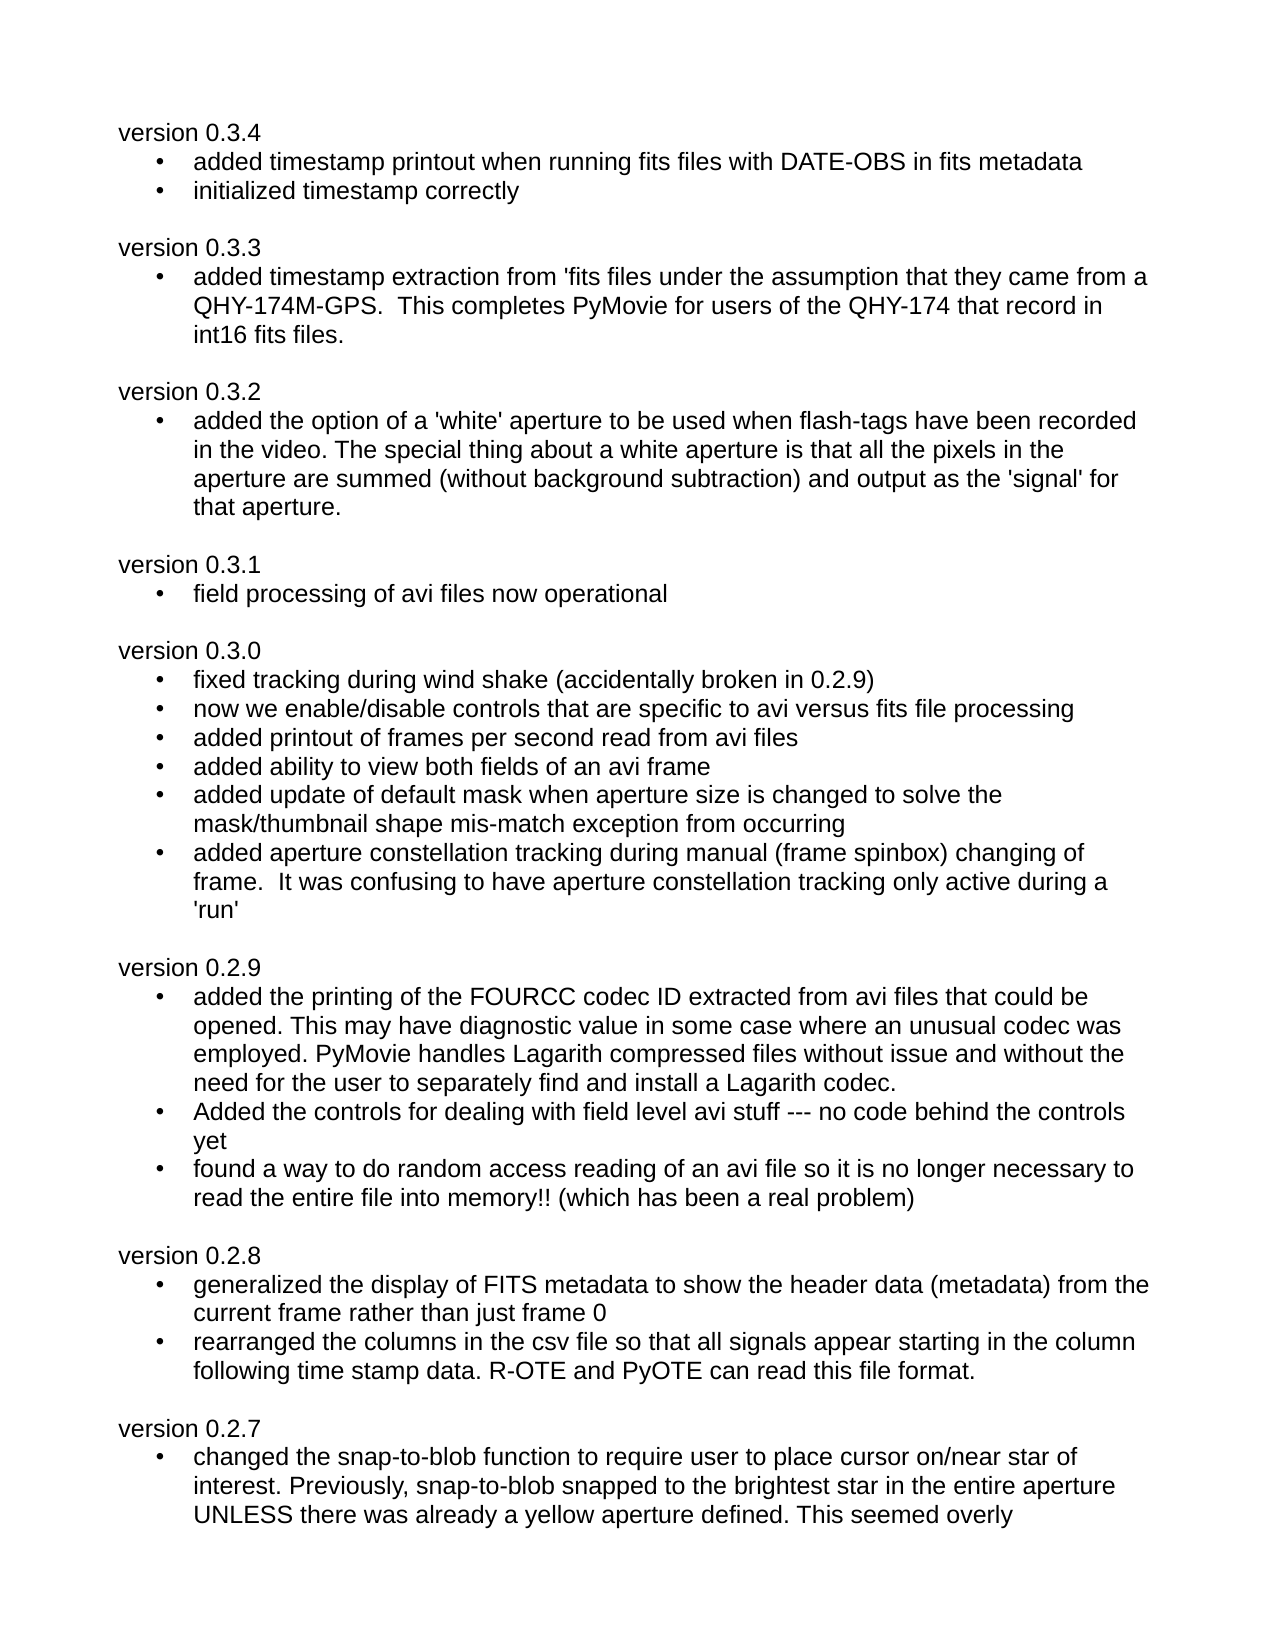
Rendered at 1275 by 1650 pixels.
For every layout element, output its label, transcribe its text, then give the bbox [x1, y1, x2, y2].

list added timestamp extraction from 'fits files under the assumption that they came from a QHY-174M-GPS. This completes PyMovie for users of the QHY-174 that record in int16 fits files. [156, 262, 1157, 377]
text version 0.3.0 [118, 636, 1157, 665]
text version 0.3.1 [118, 550, 1157, 578]
list generalized the display of FITS metadata to show the header data (metadata) from the current frame rather than just frame 0 [156, 1269, 1157, 1327]
list added the option of a 'white' aperture to be used when flash-tags have been recorded in the video. The special thing about a white aperture is that all the pixels in the aperture are summed (without background subtraction) and output as the 'signal' for that aperture. [156, 406, 1157, 550]
list Added the controls for dealing with field level avi stuff --- no code behind the controls yet [156, 1097, 1157, 1154]
list found a way to do random access reading of an avi file so it is no longer necessary to read the entire file into memory!! (which has been a real problem) [156, 1154, 1157, 1241]
list initialized timestamp correctly [156, 176, 1157, 233]
list added timestamp printout when running fits files with DATE-OBS in fits metadata [156, 147, 1157, 176]
list fixed tracking during wind shake (accidentally broken in 0.2.9) [156, 665, 1157, 694]
list added ability to view both fields of an avi frame [156, 751, 1157, 780]
list rearranged the columns in the csv file so that all signals appear starting in the column following time stamp data. R-OTE and PyOTE can read this file format. [156, 1327, 1157, 1413]
list added the printing of the FOURCC codec ID extracted from avi files that could be opened. This may have diagnostic value in some case where an unusual codec was employed. PyMovie handles Lagarith compressed files without issue and without the need for the user to separately find and install a Lagarith codec. [156, 982, 1157, 1097]
list changed the snap-to-blob function to require user to place cursor on/near star of interest. Previously, snap-to-blob snapped to the brightest star in the entire aperture UNLESS there was already a yellow aperture defined. This seemed overly [156, 1442, 1157, 1529]
text version 0.2.8 [118, 1241, 1157, 1269]
list added update of default mask when aperture size is changed to solve the mask/thumbnail shape mis-match exception from occurring [156, 780, 1157, 838]
text version 0.2.9 [118, 953, 1157, 982]
list field processing of avi files now operational [156, 578, 1157, 636]
text version 0.3.3 [118, 233, 1157, 262]
list added aperture constellation tracking during manual (frame spinbox) changing of frame. It was confusing to have aperture constellation tracking only active during a 'run' [156, 838, 1157, 953]
text version 0.3.4 [118, 118, 1157, 147]
list added printout of frames per second read from avi files [156, 723, 1157, 751]
text version 0.2.7 [118, 1413, 1157, 1442]
list now we enable/disable controls that are specific to avi versus fits file processing [156, 694, 1157, 723]
text version 0.3.2 [118, 377, 1157, 406]
